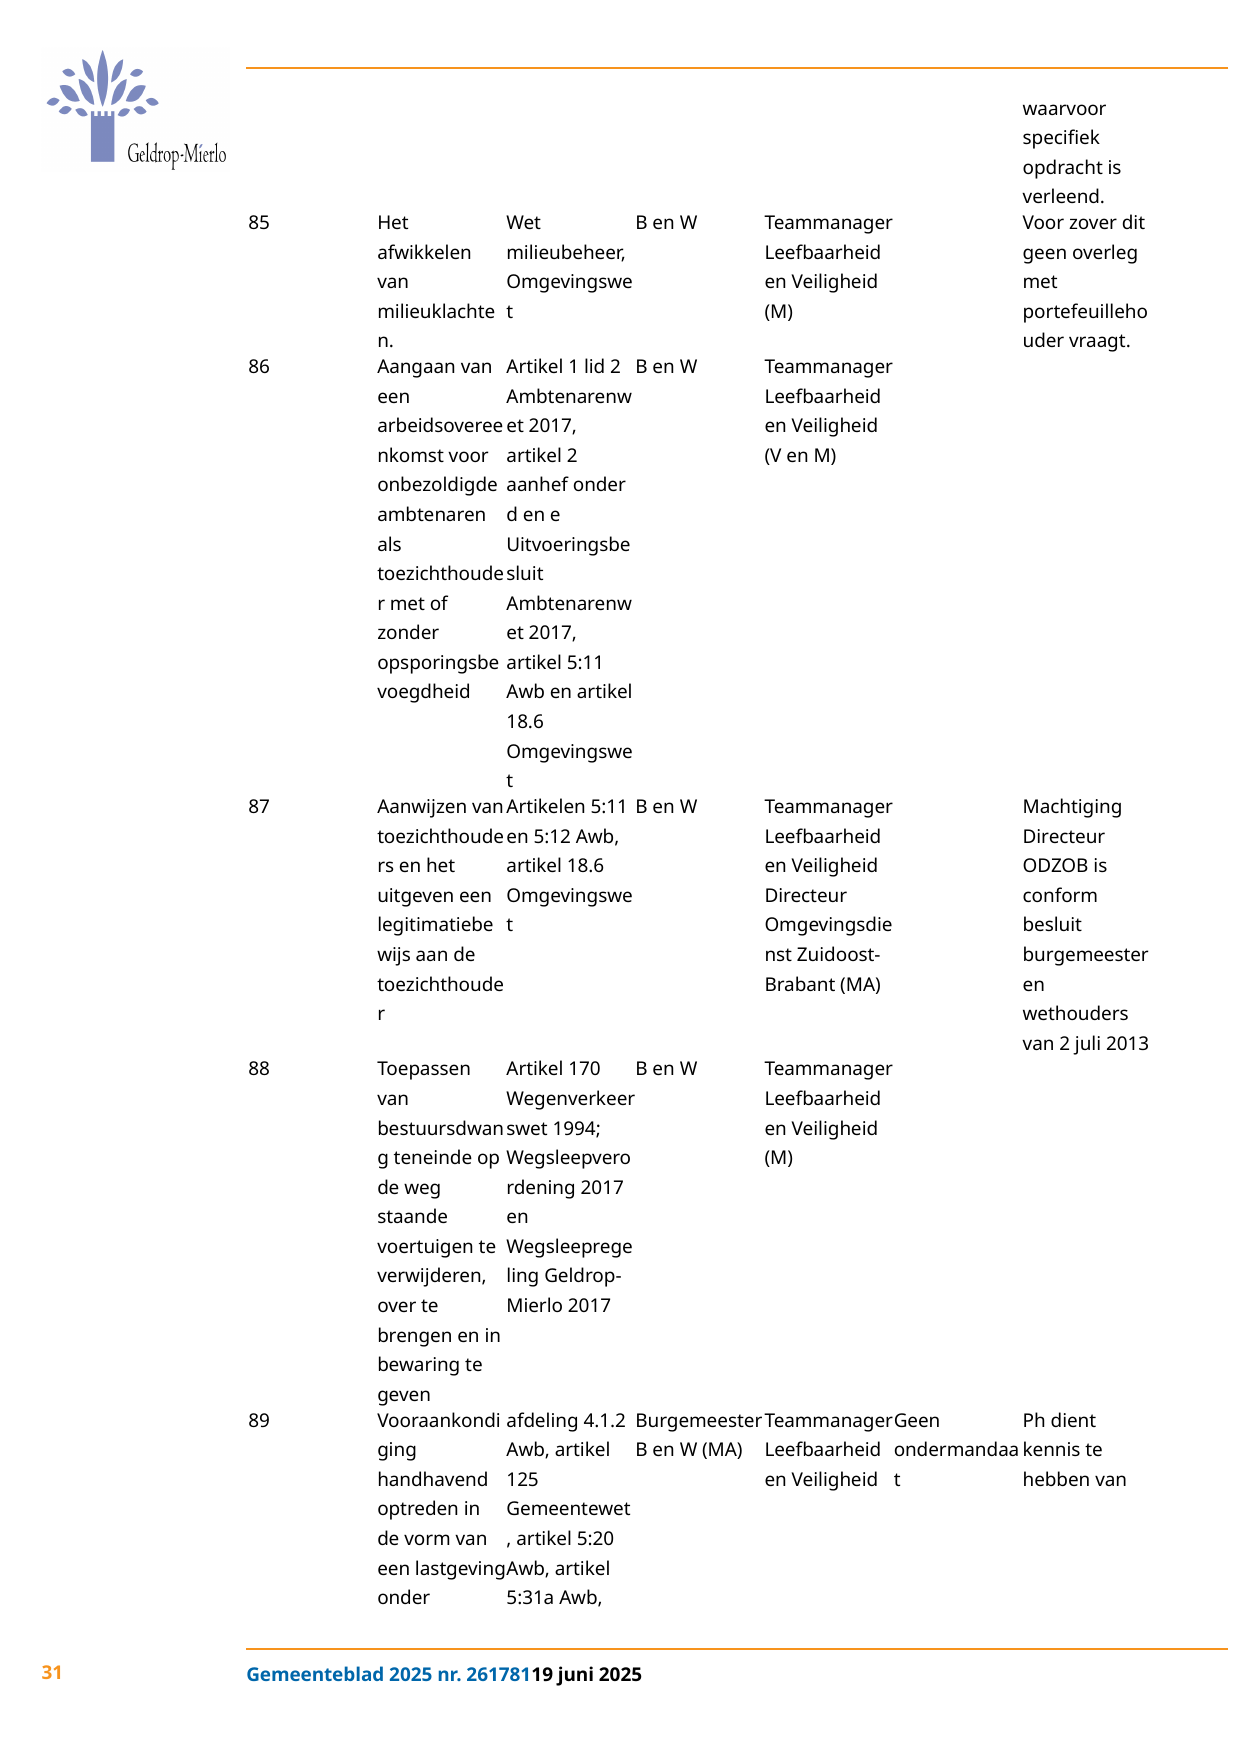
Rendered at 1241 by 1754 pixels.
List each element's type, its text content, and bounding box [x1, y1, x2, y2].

table_cell [894, 95, 1022, 209]
table_cell afdeling 4.1.2 Awb, artikel 125 Gemeentewet, artikel 5:20 Awb, artikel 5:31a Awb, [506, 1407, 635, 1610]
table_cell Artikel 1 lid 2 Ambtenarenwet 2017, artikel 2 aanhef onder d en e Uitvoeringsbesluit Ambtenarenwet 2017, artikel 5:11 Awb en artikel 18.6 Omgevingswet [506, 353, 635, 793]
table_cell Artikel 170 Wegenverkeerswet 1994; Wegsleepverordening 2017 en Wegsleepregeling Geldrop-Mierlo 2017 [506, 1056, 635, 1407]
table_cell Teammanager Leefbaarheid en Veiligheid (V en M) [764, 353, 893, 793]
table_cell B en W [635, 353, 764, 793]
table_cell [635, 95, 764, 209]
table_cell Teammanager Leefbaarheid en Veiligheid (M) [764, 1056, 893, 1407]
table_cell [248, 95, 377, 209]
table_cell [894, 353, 1022, 793]
table_cell Artikelen 5:11 en 5:12 Awb, artikel 18.6 Omgevingswet [506, 793, 635, 1056]
table_cell Burgemeester B en W (MA) [635, 1407, 764, 1610]
table_cell 88 [248, 1056, 377, 1407]
table_cell Teammanager Leefbaarheid en Veiligheid (M) [764, 209, 893, 353]
table_cell [894, 209, 1022, 353]
table_cell Vooraankondiging handhavend optreden in de vorm van een lastgeving onder [377, 1407, 506, 1610]
table_cell [1023, 1056, 1152, 1407]
table_cell Voor zover dit geen overleg met portefeuillehouder vraagt. [1023, 209, 1152, 353]
table_cell B en W [635, 793, 764, 1056]
table_cell waarvoor specifiek opdracht is verleend. [1023, 95, 1152, 209]
table_cell Teammanager Leefbaarheid en Veiligheid [764, 1407, 893, 1610]
table_cell [377, 95, 506, 209]
table_cell B en W [635, 1056, 764, 1407]
table_cell Aangaan van een arbeidsovereenkomst voor onbezoldigde ambtenaren als toezichthouder met of zonder opsporingsbevoegdheid [377, 353, 506, 793]
table_cell B en W [635, 209, 764, 353]
table_cell Toepassen van bestuursdwang teneinde op de weg staande voertuigen te verwijderen, over te brengen en in bewaring te geven [377, 1056, 506, 1407]
table_cell Teammanager Leefbaarheid en Veiligheid Directeur Omgevingsdienst Zuidoost-Brabant (MA) [764, 793, 893, 1056]
table_cell Het afwikkelen van milieuklachten. [377, 209, 506, 353]
table_cell Wet milieubeheer, Omgevingswet [506, 209, 635, 353]
table_cell Geen ondermandaat [894, 1407, 1022, 1610]
picture [41, 47, 231, 172]
table_cell 87 [248, 793, 377, 1056]
table_cell Aanwijzen van toezichthouders en het uitgeven een legitimatiebewijs aan de toezichthouder [377, 793, 506, 1056]
table_cell [894, 793, 1022, 1056]
table_cell 86 [248, 353, 377, 793]
table_cell [894, 1056, 1022, 1407]
table_cell Machtiging Directeur ODZOB is conform besluit burgemeester en wethouders van 2 juli 2013 [1023, 793, 1152, 1056]
table_cell [506, 95, 635, 209]
table_cell Ph dient kennis te hebben van [1023, 1407, 1152, 1610]
table_cell 85 [248, 209, 377, 353]
table_cell 89 [248, 1407, 377, 1610]
table_cell [1023, 353, 1152, 793]
table_cell [764, 95, 893, 209]
